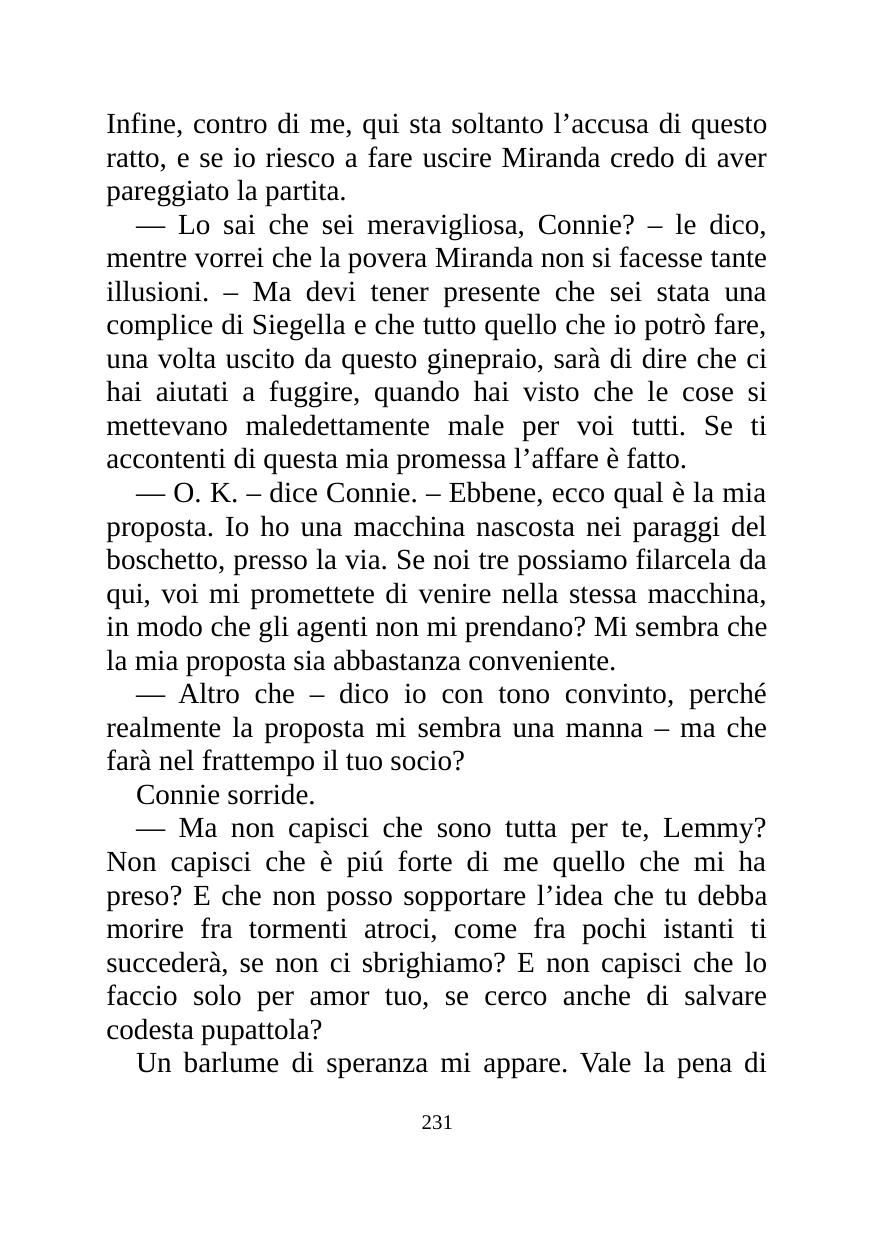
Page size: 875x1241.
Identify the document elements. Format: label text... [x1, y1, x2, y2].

text Infine, contro di me, qui sta soltanto l’accusa di questo ratto, e se io riesco a fare uscire Miranda credo di aver pareggiato la partita. [106, 106, 768, 207]
text — Altro che – dico io con tono convinto, perché realmente la proposta mi sembra una manna – ma che farà nel frattempo il tuo socio? [106, 676, 768, 777]
text Un barlume di speranza mi appare. Vale la pena di [106, 1045, 768, 1079]
text — Ma non capisci che sono tutta per te, Lemmy? Non capisci che è piú forte di me quello che mi ha preso? E che non posso sopportare l’idea che tu debba morire fra tormenti atroci, come fra pochi istanti ti succederà, se non ci sbrighiamo? E non capisci che lo faccio solo per amor tuo, se cerco anche di salvare codesta pupattola? [106, 811, 768, 1045]
text Connie sorride. [106, 777, 768, 811]
text — Lo sai che sei meravigliosa, Connie? – le dico, mentre vorrei che la povera Miranda non si facesse tante illusioni. – Ma devi tener presente che sei stata una complice di Siegella e che tutto quello che io potrò fare, una volta uscito da questo ginepraio, sarà di dire che ci hai aiutati a fuggire, quando hai visto che le cose si mettevano maledettamente male per voi tutti. Se ti accontenti di questa mia promessa l’affare è fatto. [106, 207, 768, 475]
text — O. K. – dice Connie. – Ebbene, ecco qual è la mia proposta. Io ho una macchina nascosta nei paraggi del boschetto, presso la via. Se noi tre possiamo filarcela da qui, voi mi promettete di venire nella stessa macchina, in modo che gli agenti non mi prendano? Mi sembra che la mia proposta sia abbastanza conveniente. [106, 475, 768, 676]
